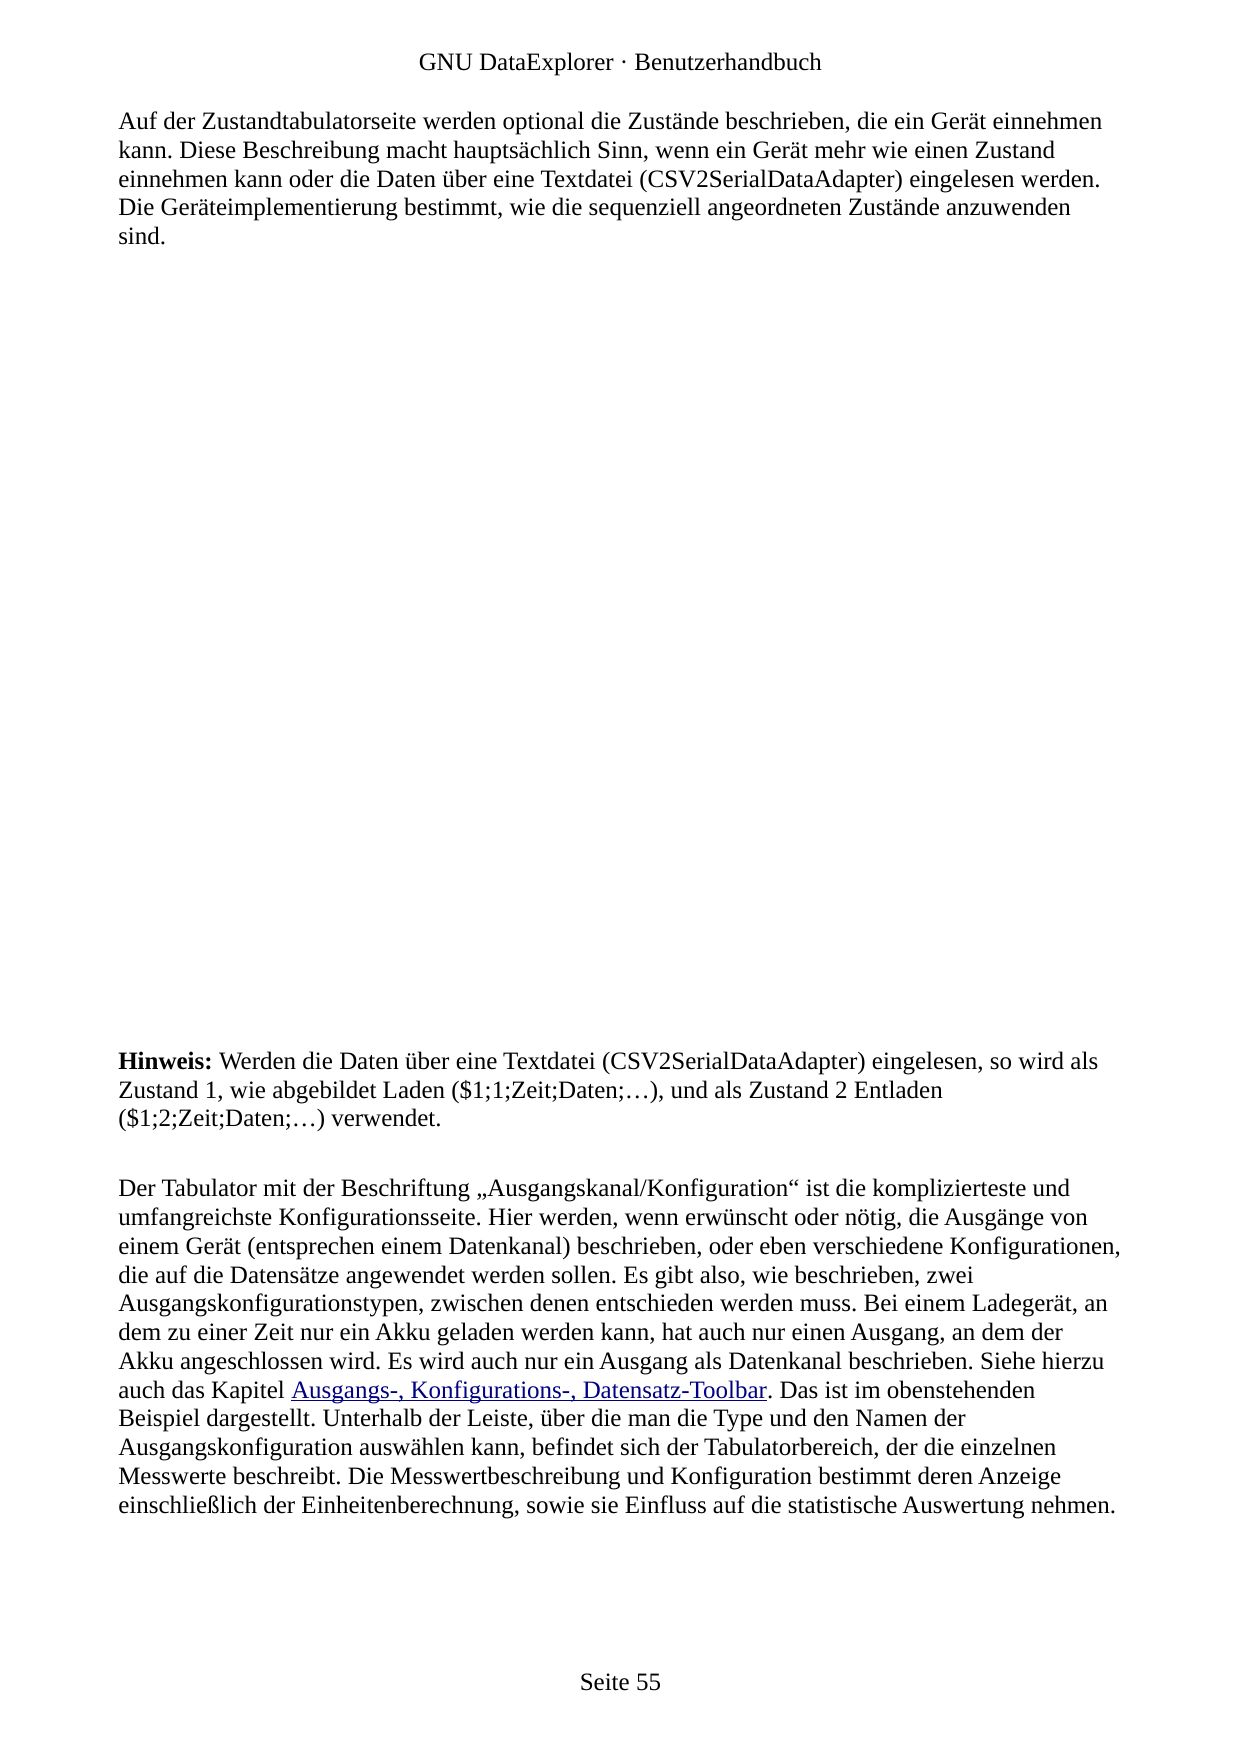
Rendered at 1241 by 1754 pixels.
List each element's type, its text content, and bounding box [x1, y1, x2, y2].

text Hinweis: Werden die Daten über eine Textdatei (CSV2SerialDataAdapter) eingelesen, so wird als Zustand 1, wie abgebildet Laden ($1;1;Zeit;Daten;…), und als Zustand 2 Entladen ($1;2;Zeit;Daten;…) verwendet. [118, 1046, 1122, 1132]
text Auf der Zustandtabulatorseite werden optional die Zustände beschrieben, die ein Gerät einnehmen kann. Diese Beschreibung macht hauptsächlich Sinn, wenn ein Gerät mehr wie einen Zustand einnehmen kann oder die Daten über eine Textdatei (CSV2SerialDataAdapter) eingelesen werden. Die Geräteimplementierung bestimmt, wie die sequenziell angeordneten Zustände anzuwenden sind. [118, 106, 1122, 250]
text Der Tabulator mit der Beschriftung „Ausgangskanal/Konfiguration“ ist die komplizierteste und umfangreichste Konfigurationsseite. Hier werden, wenn erwünscht oder nötig, die Ausgänge von einem Gerät (entsprechen einem Datenkanal) beschrieben, oder eben verschiedene Konfigurationen, die auf die Datensätze angewendet werden sollen. Es gibt also, wie beschrieben, zwei Ausgangskonfigurationstypen, zwischen denen entschieden werden muss. Bei einem Ladegerät, an dem zu einer Zeit nur ein Akku geladen werden kann, hat auch nur einen Ausgang, an dem der Akku angeschlossen wird. Es wird auch nur ein Ausgang als Datenkanal beschrieben. Siehe hierzu auch das Kapitel Ausgangs-, Konfigurations-, Datensatz-Toolbar. Das ist im obenstehenden Beispiel dargestellt. Unterhalb der Leiste, über die man die Type und den Namen der Ausgangskonfiguration auswählen kann, befindet sich der Tabulatorbereich, der die einzelnen Messwerte beschreibt. Die Messwertbeschreibung und Konfiguration bestimmt deren Anzeige einschließlich der Einheitenberechnung, sowie sie Einfluss auf die statistische Auswertung nehmen. [118, 1145, 1122, 1518]
